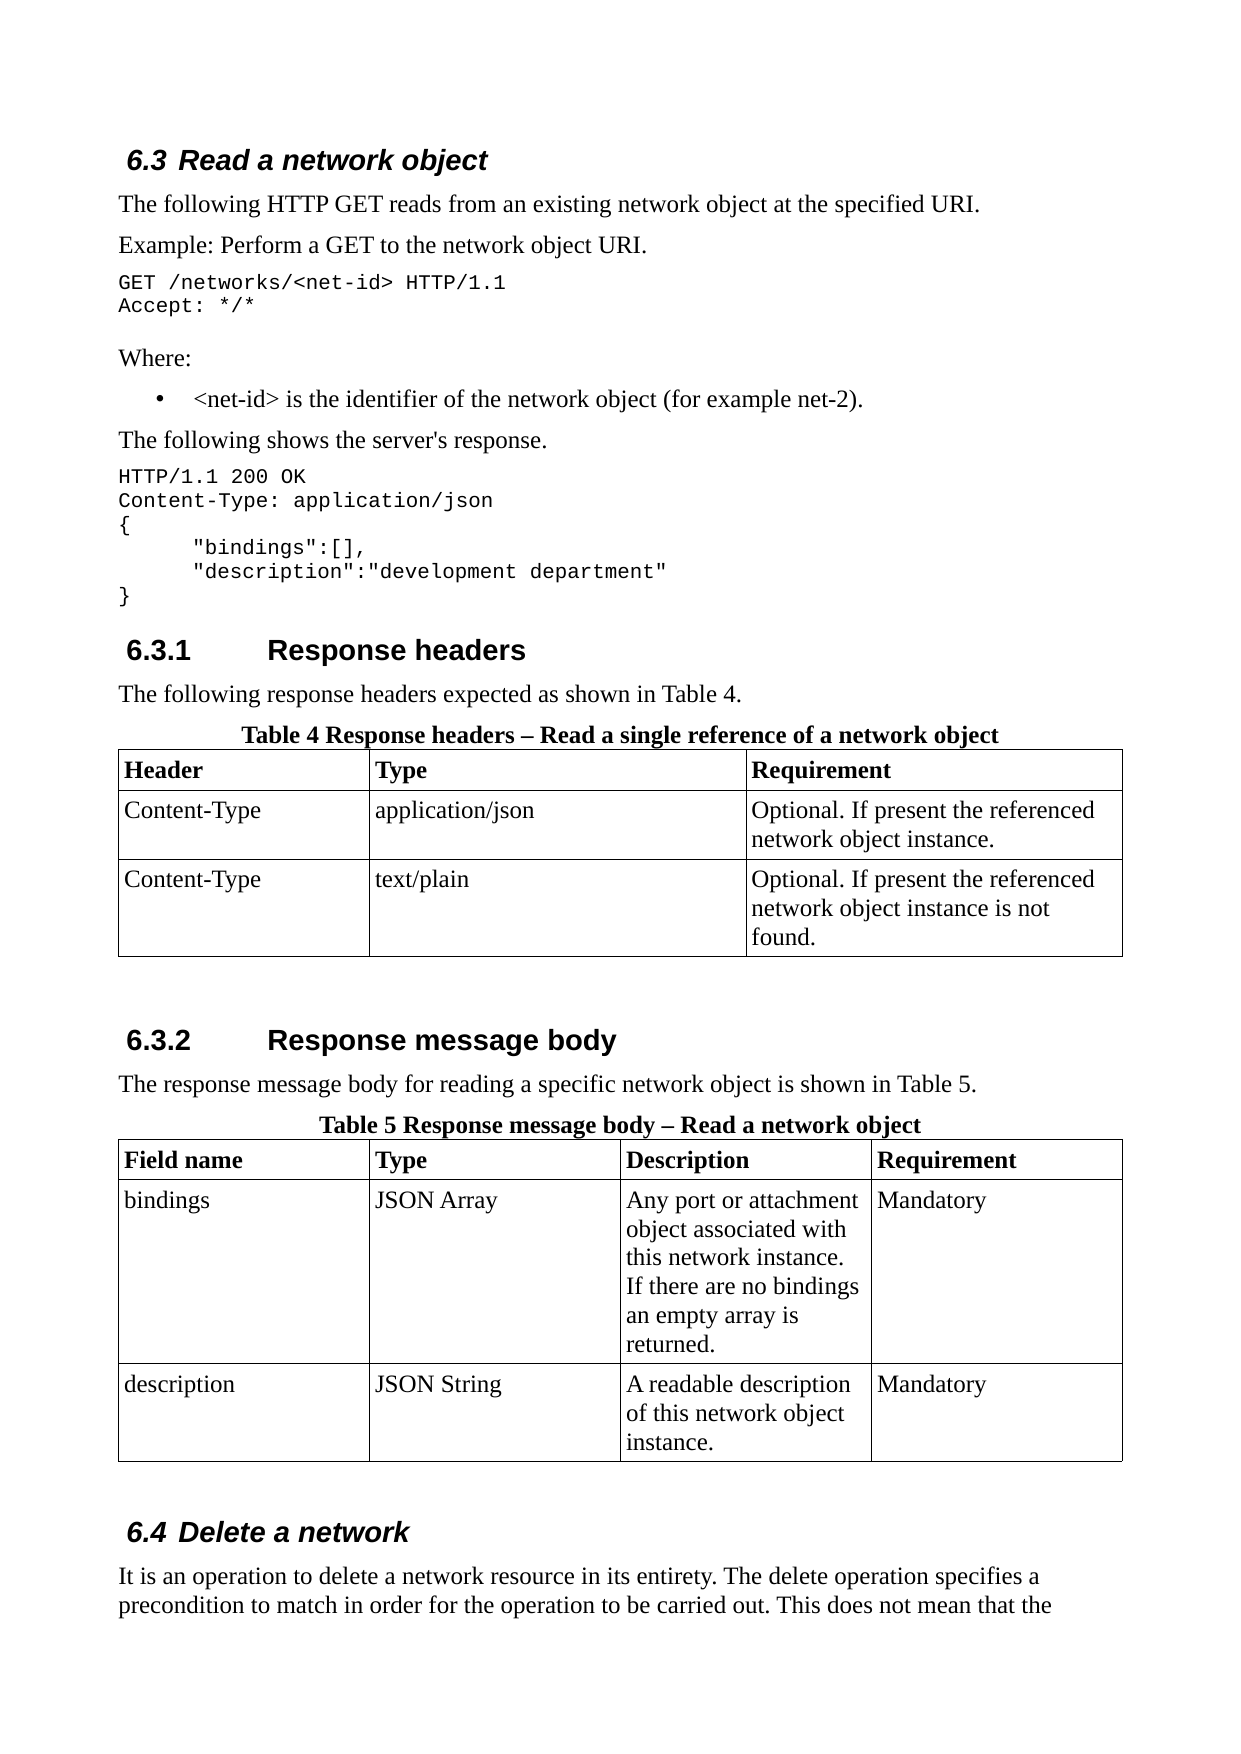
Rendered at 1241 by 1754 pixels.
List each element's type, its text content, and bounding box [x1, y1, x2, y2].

text HTTP/1.1 200 OK [118, 466, 1122, 490]
text Example: Perform a GET to the network object URI. [118, 230, 1122, 259]
text Accept: */* [118, 295, 1122, 319]
table_header Type [370, 750, 746, 789]
subtitle Response headers [118, 633, 1122, 667]
text GET /networks/<net-id> HTTP/1.1 [118, 272, 1122, 295]
table_cell Mandatory [872, 1180, 1122, 1363]
text { [118, 514, 1122, 537]
table_header Field name [119, 1140, 369, 1179]
table_cell text/plain [370, 860, 746, 956]
table_header Header [119, 750, 369, 789]
text The following HTTP GET reads from an existing network object at the specified URI. [118, 189, 1122, 218]
table_cell Optional. If present the referenced network object instance is not found. [747, 860, 1122, 956]
text It is an operation to delete a network resource in its entirety. The delete operation specifies a precondition to match in order for the operation to be carried out. This does not mean that the [118, 1561, 1122, 1618]
table_cell A readable description of this network object instance. [621, 1364, 871, 1461]
table_cell Content-Type [119, 860, 369, 956]
table_cell description [119, 1364, 369, 1461]
table_header Requirement [747, 750, 1122, 789]
table_header Type [370, 1140, 620, 1179]
text "description":"development department" [192, 561, 1122, 584]
table_cell Content-Type [119, 791, 369, 859]
table_header Description [621, 1140, 871, 1179]
text Where: [118, 343, 1122, 371]
table_cell JSON Array [370, 1180, 620, 1363]
subtitle Delete a network [118, 1515, 1122, 1548]
text The following shows the server's response. [118, 425, 1122, 454]
subtitle Table ４ Response headers – Read a single reference of a network object [118, 721, 1122, 749]
text Content-Type: application/json [118, 490, 1122, 514]
subtitle Read a network object [118, 143, 1122, 177]
table_cell application/json [370, 791, 746, 859]
list <net-id> is the identifier of the network object (for example net-2). [156, 384, 1122, 413]
table_cell Any port or attachment object associated with this network instance. If there are no bindings an empty array is returned. [621, 1180, 871, 1363]
text The following response headers expected as shown in Table 4. [118, 679, 1122, 708]
table_cell Mandatory [872, 1364, 1122, 1461]
text "bindings":[], [192, 537, 1122, 561]
table_cell bindings [119, 1180, 369, 1363]
text The response message body for reading a specific network object is shown in Table 5. [118, 1069, 1122, 1098]
table_cell Optional. If present the referenced network object instance. [747, 791, 1122, 859]
table_header Requirement [872, 1140, 1122, 1179]
subtitle Table ５ Response message body – Read a network object [118, 1110, 1122, 1139]
subtitle Response message body [118, 1023, 1122, 1056]
table_cell JSON String [370, 1364, 620, 1461]
text } [118, 584, 1122, 608]
